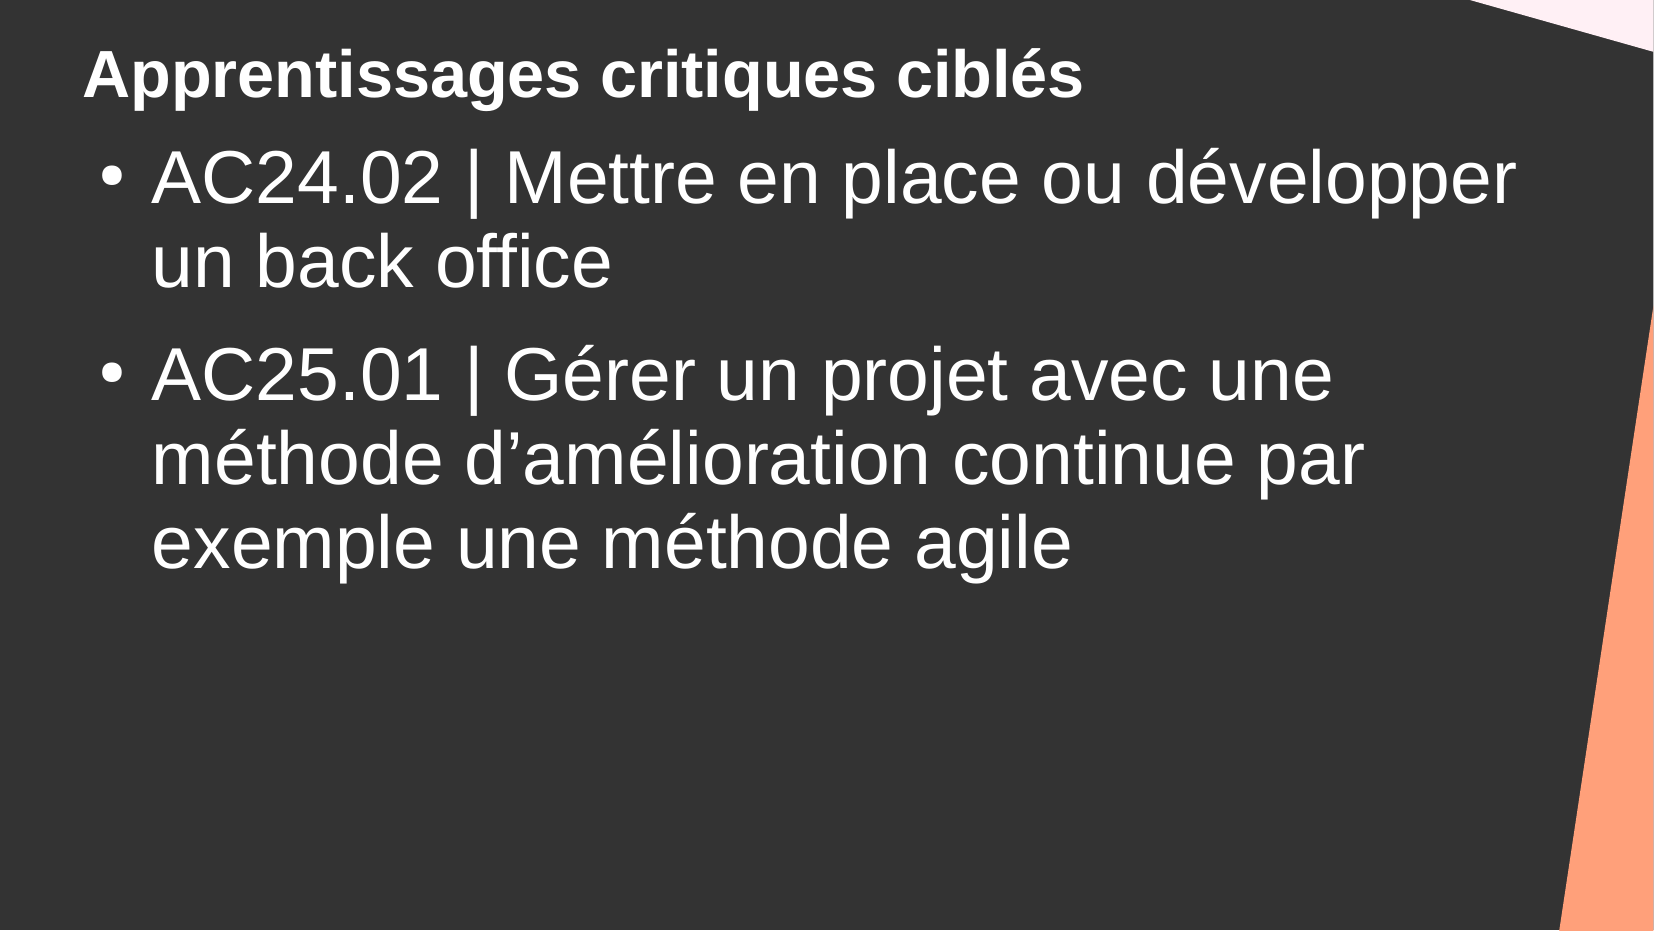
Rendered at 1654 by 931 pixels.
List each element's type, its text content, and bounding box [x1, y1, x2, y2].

title Apprentissages critiques ciblés [82, 37, 1571, 122]
list AC24.02 | Mettre en place ou développer un back office AC25.01 | Gérer un projet avec une méthode d’amélioration continue par exemple une méthode agile [80, 135, 1620, 721]
text_box [1559, 301, 1654, 931]
text_box [1469, 0, 1654, 52]
